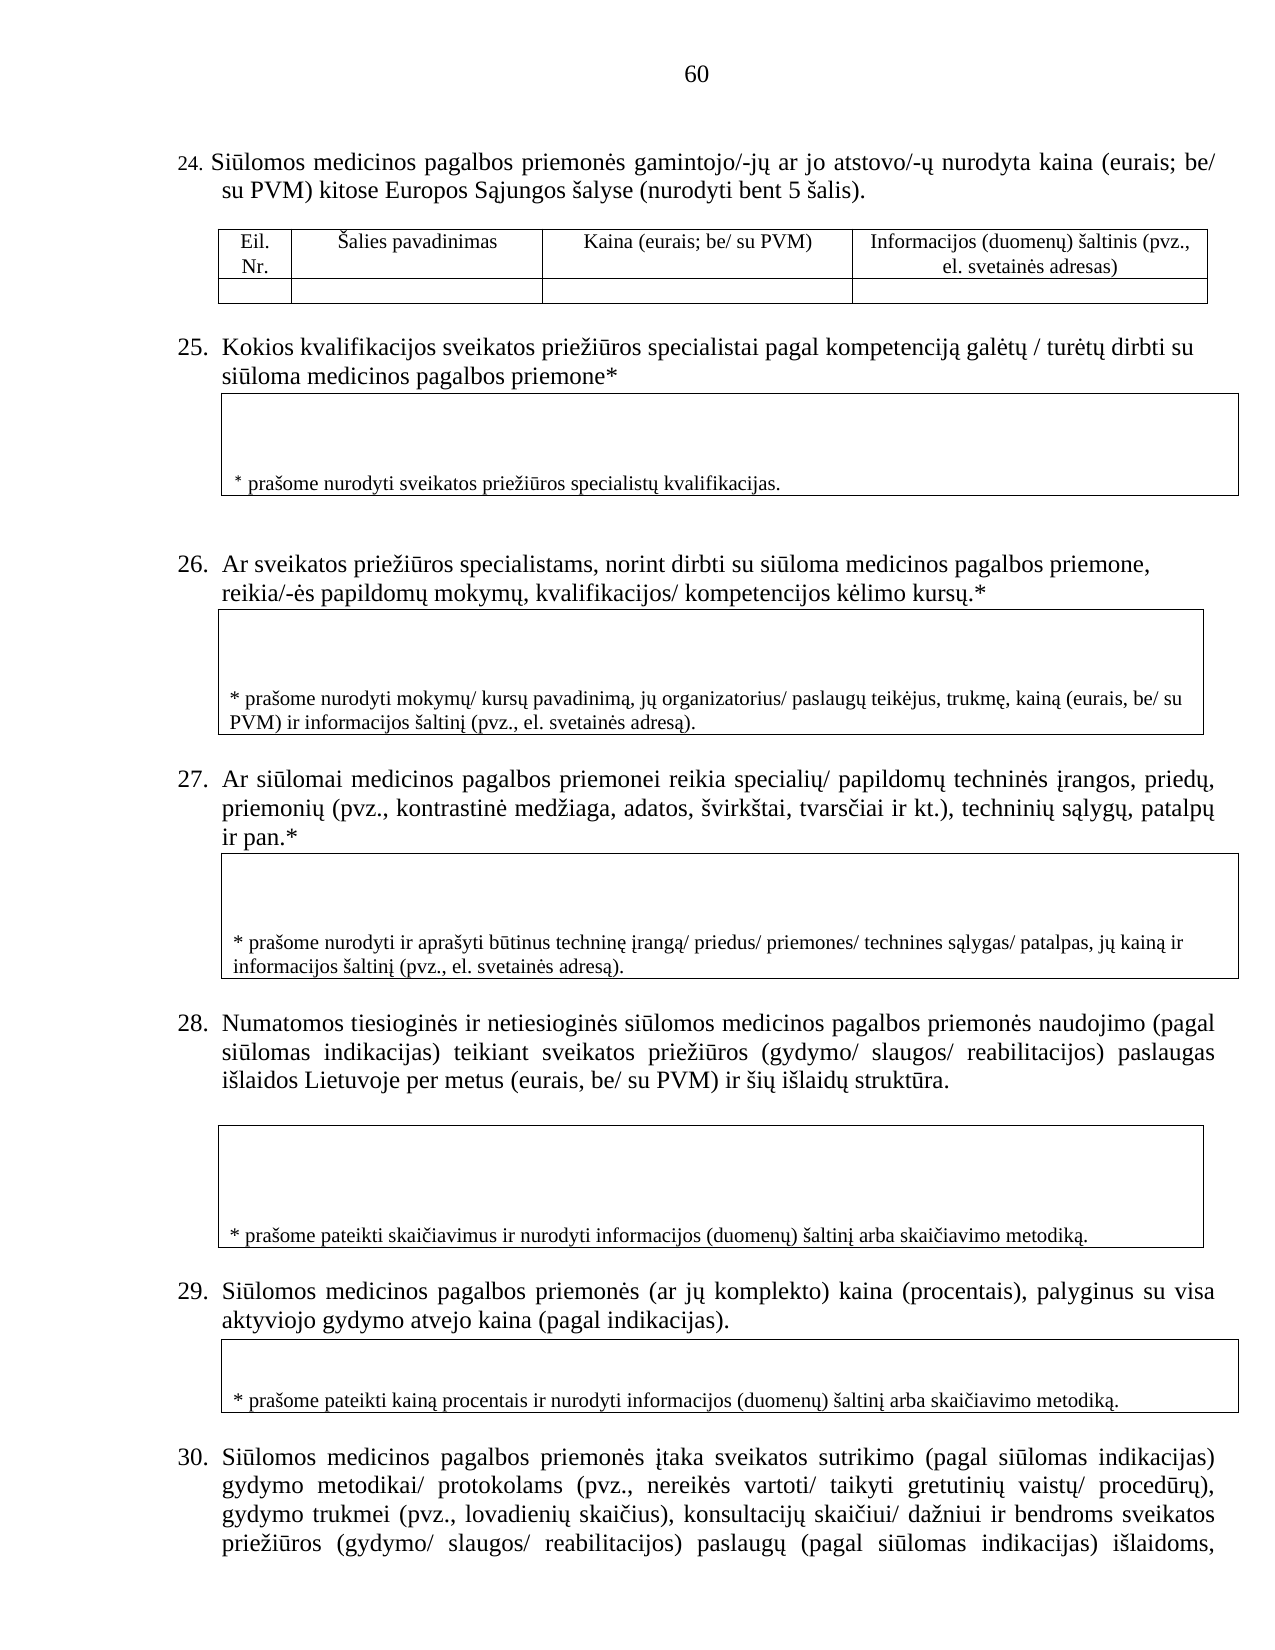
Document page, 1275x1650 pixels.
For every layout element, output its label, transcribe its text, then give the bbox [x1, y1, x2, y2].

table_cell [853, 279, 1207, 303]
table_cell [219, 279, 291, 303]
table_header * prašome nurodyti sveikatos priežiūros specialistų kvalifikacijas. [222, 394, 1238, 495]
table_header * prašome nurodyti ir aprašyti būtinus techninę įrangą/ priedus/ priemones/ technines sąlygas/ patalpas, jų kainą ir informacijos šaltinį (pvz., el. svetainės adresą). [222, 854, 1238, 978]
table_header * prašome pateikti kainą procentais ir nurodyti informacijos (duomenų) šaltinį arba skaičiavimo metodiką. [222, 1340, 1238, 1412]
text 24. Siūlomos medicinos pagalbos priemonės gamintojo/-jų ar jo atstovo/-ų nurodyta kaina (eurais; be/ su PVM) kitose Europos Sąjungos šalyse (nurodyti bent 5 šalis). [177, 147, 1216, 204]
table_cell [543, 279, 852, 303]
table_header Informacijos (duomenų) šaltinis (pvz., el. svetainės adresas) [853, 230, 1207, 278]
text 27. Ar siūlomai medicinos pagalbos priemonei reikia specialių/ papildomų techninės įrangos, priedų, priemonių (pvz., kontrastinė medžiaga, adatos, švirkštai, tvarsčiai ir kt.), techninių sąlygų, patalpų ir pan.* [177, 764, 1216, 850]
table_header * prašome pateikti skaičiavimus ir nurodyti informacijos (duomenų) šaltinį arba skaičiavimo metodiką. [219, 1126, 1203, 1247]
table_header Kaina (eurais; be/ su PVM) [543, 230, 852, 278]
table_header * prašome nurodyti mokymų/ kursų pavadinimą, jų organizatorius/ paslaugų teikėjus, trukmę, kainą (eurais, be/ su PVM) ir informacijos šaltinį (pvz., el. svetainės adresą). [219, 610, 1203, 734]
text 25. Kokios kvalifikacijos sveikatos priežiūros specialistai pagal kompetenciją galėtų / turėtų dirbti su siūloma medicinos pagalbos priemone* [177, 332, 1216, 390]
table_cell [292, 279, 542, 303]
text 30. Siūlomos medicinos pagalbos priemonės įtaka sveikatos sutrikimo (pagal siūlomas indikacijas) gydymo metodikai/ protokolams (pvz., nereikės vartoti/ taikyti gretutinių vaistų/ procedūrų), gydymo trukmei (pvz., lovadienių skaičius), konsultacijų skaičiui/ dažniui ir bendroms sveikatos priežiūros (gydymo/ slaugos/ reabilitacijos) paslaugų (pagal siūlomas indikacijas) išlaidoms, [177, 1442, 1216, 1557]
text 29. Siūlomos medicinos pagalbos priemonės (ar jų komplekto) kaina (procentais), palyginus su visa aktyviojo gydymo atvejo kaina (pagal indikacijas). [177, 1276, 1216, 1334]
text 28. Numatomos tiesioginės ir netiesioginės siūlomos medicinos pagalbos priemonės naudojimo (pagal siūlomas indikacijas) teikiant sveikatos priežiūros (gydymo/ slaugos/ reabilitacijos) paslaugas išlaidos Lietuvoje per metus (eurais, be/ su PVM) ir šių išlaidų struktūra. [177, 1008, 1216, 1094]
text 26. Ar sveikatos priežiūros specialistams, norint dirbti su siūloma medicinos pagalbos priemone, reikia/-ės papildomų mokymų, kvalifikacijos/ kompetencijos kėlimo kursų.* [177, 549, 1216, 606]
table_header Eil. Nr. [219, 230, 291, 278]
table_header Šalies pavadinimas [292, 230, 542, 278]
